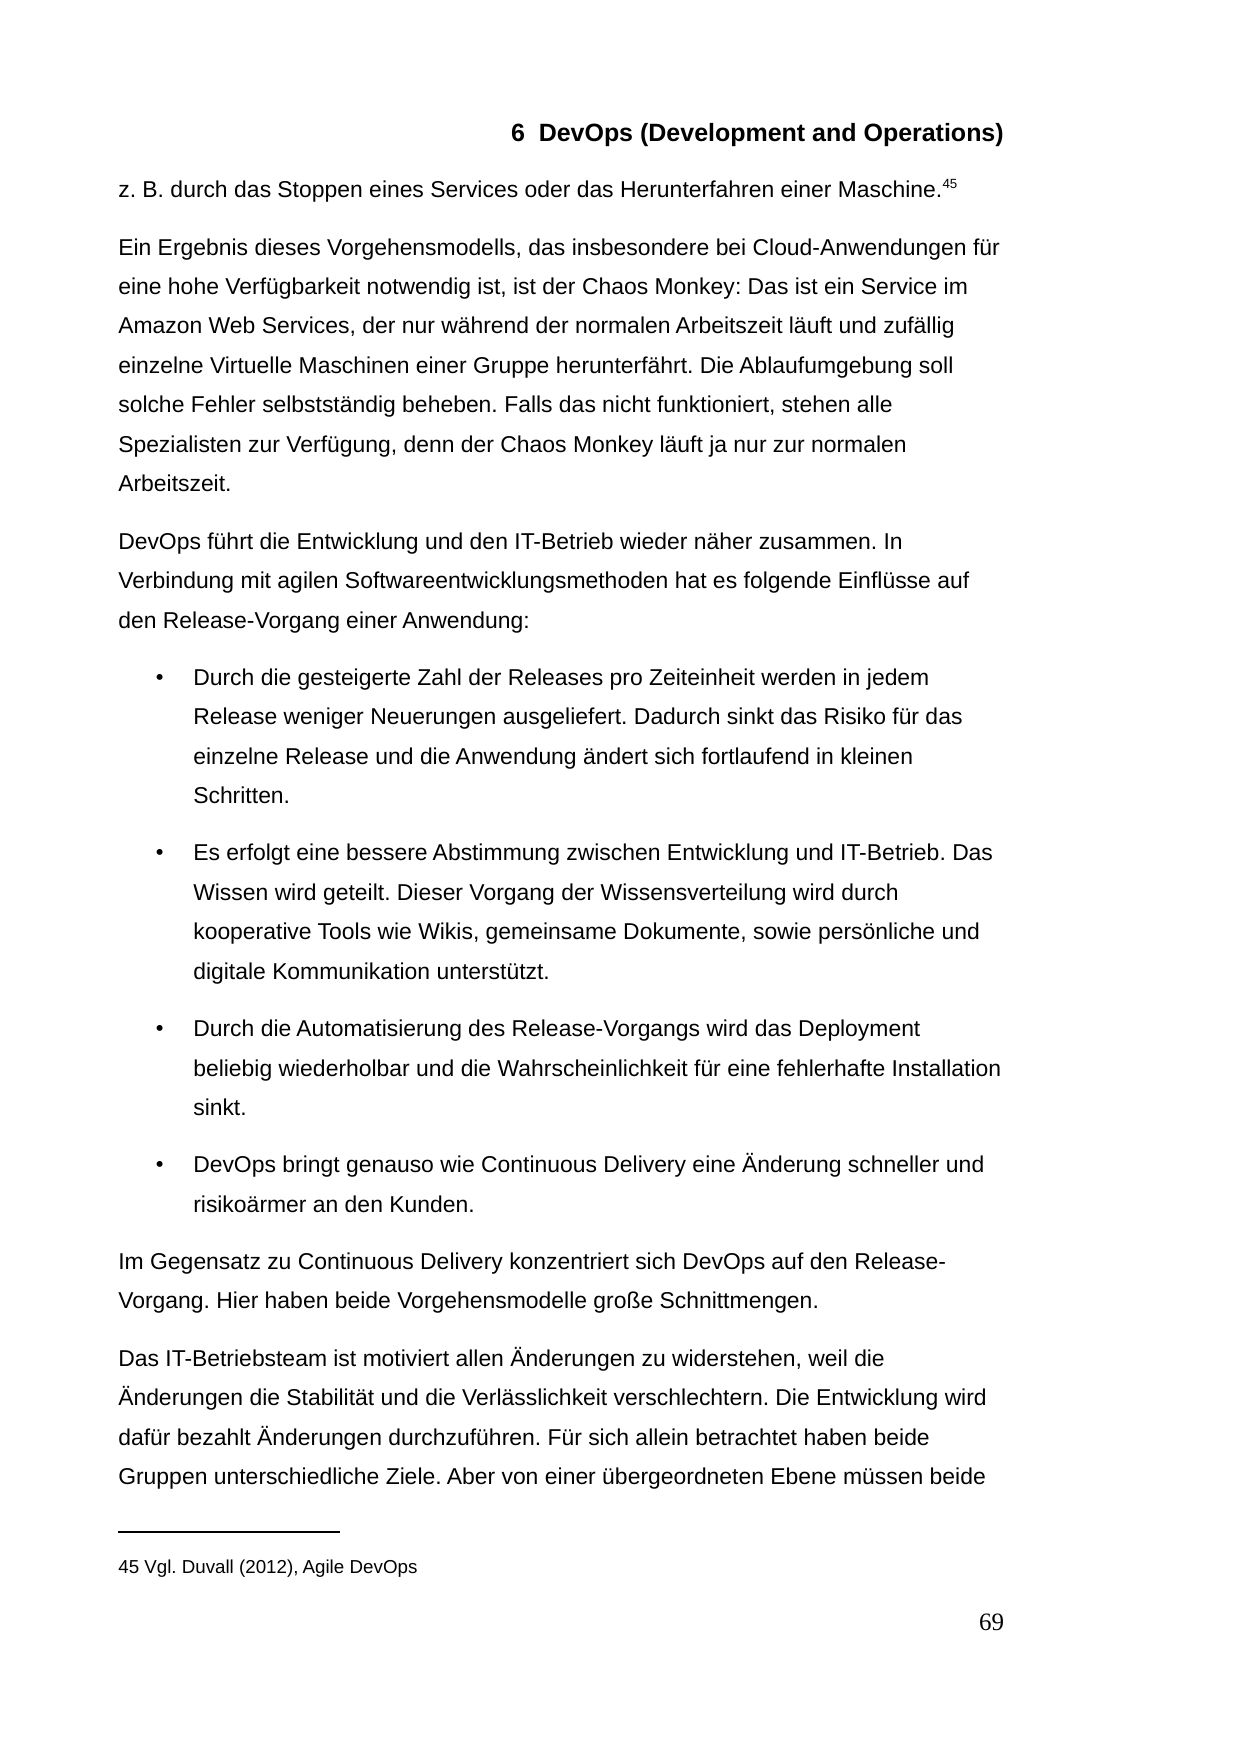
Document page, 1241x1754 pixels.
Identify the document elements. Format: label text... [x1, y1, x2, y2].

list Durch die Automatisierung des Release-Vorgangs wird das Deployment beliebig wiederholbar und die Wahrscheinlichkeit für eine fehlerhafte Installation sinkt. [156, 1015, 1004, 1120]
text Das IT-Betriebsteam ist motiviert allen Änderungen zu widerstehen, weil die Änderungen die Stabilität und die Verlässlichkeit verschlechtern. Die Entwicklung wird dafür bezahlt Änderungen durchzuführen. Für sich allein betrachtet haben beide Gruppen unterschiedliche Ziele. Aber von einer übergeordneten Ebene müssen beide [118, 1344, 1004, 1489]
text DevOps führt die Entwicklung und den IT-Betrieb wieder näher zusammen. In Verbindung mit agilen Softwareentwicklungsmethoden hat es folgende Einflüsse auf den Release-Vorgang einer Anwendung: [118, 528, 1004, 633]
list Durch die gesteigerte Zahl der Releases pro Zeiteinheit werden in jedem Release weniger Neuerungen ausgeliefert. Dadurch sinkt das Risiko für das einzelne Release und die Anwendung ändert sich fortlaufend in kleinen Schritten. [156, 664, 1004, 808]
list DevOps bringt genauso wie Continuous Delivery eine Änderung schneller und risikoärmer an den Kunden. [156, 1151, 1004, 1217]
list Es erfolgt eine bessere Abstimmung zwischen Entwicklung und IT-Betrieb. Das Wissen wird geteilt. Dieser Vorgang der Wissensverteilung wird durch kooperative Tools wie Wikis, gemeinsame Dokumente, sowie persönliche und digitale Kommunikation unterstützt. [156, 839, 1004, 984]
text z. B. durch das Stoppen eines Services oder das Herunterfahren einer Maschine. [118, 176, 1004, 203]
text Ein Ergebnis dieses Vorgehensmodells, das insbesondere bei Cloud-Anwendungen für eine hohe Verfügbarkeit notwendig ist, ist der Chaos Monkey: Das ist ein Service im Amazon Web Services, der nur während der normalen Arbeitszeit läuft und zufällig einzelne Virtuelle Maschinen einer Gruppe herunterfährt. Die Ablaufumgebung soll solche Fehler selbstständig beheben. Falls das nicht funktioniert, stehen alle Spezialisten zur Verfügung, denn der Chaos Monkey läuft ja nur zur normalen Arbeitszeit. [118, 233, 1004, 497]
text Im Gegensatz zu Continuous Delivery konzentriert sich DevOps auf den Release-Vorgang. Hier haben beide Vorgehensmodelle große Schnittmengen. [118, 1248, 1004, 1314]
text Vgl. Duvall (2012), Agile DevOps [118, 1556, 1004, 1578]
